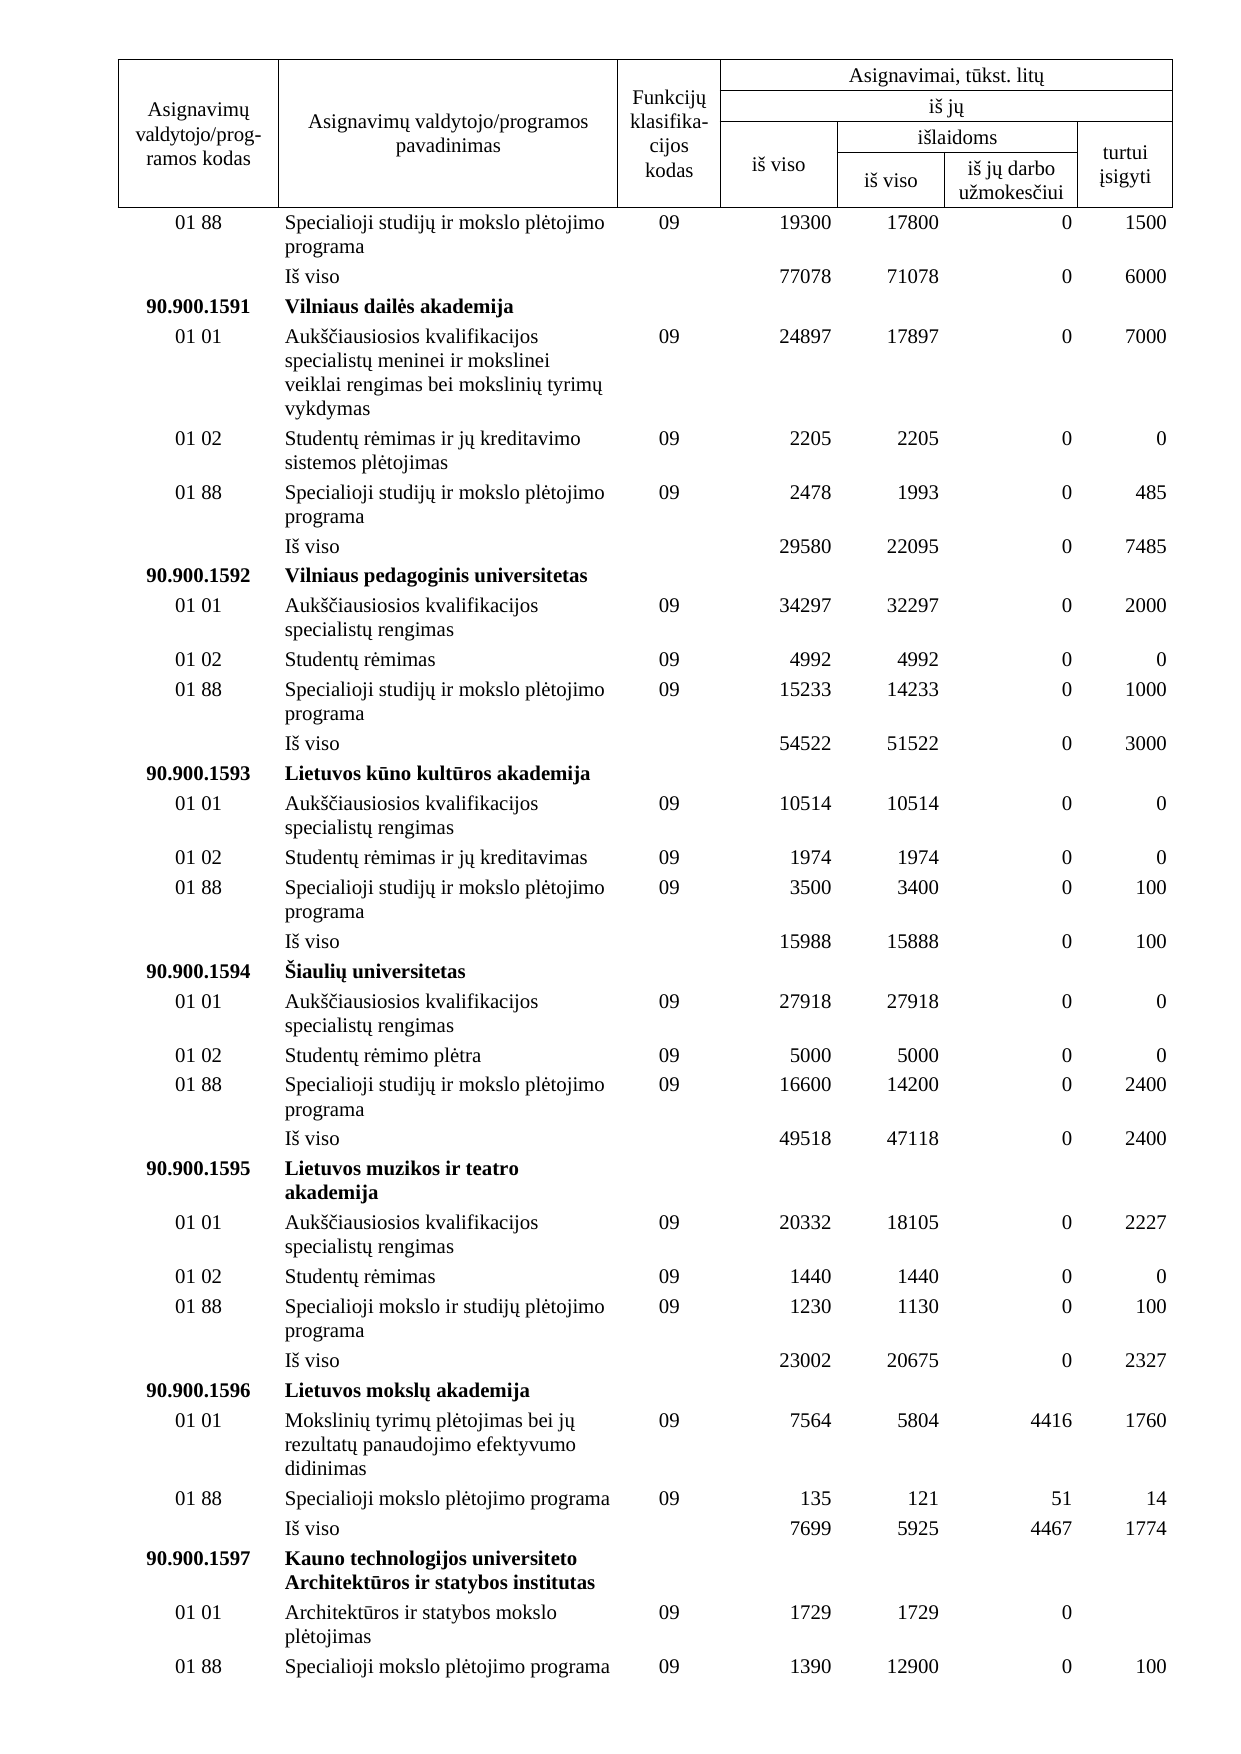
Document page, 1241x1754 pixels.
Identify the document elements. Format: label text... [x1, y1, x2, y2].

table_cell [720, 1153, 837, 1207]
table_cell 5000 [837, 1040, 944, 1069]
table_cell 15233 [720, 674, 837, 728]
table_header Asignavimų valdytojo/prog-ramos kodas [119, 60, 278, 207]
table_cell [945, 291, 1078, 321]
table_cell 0 [945, 1124, 1078, 1153]
table_cell [837, 758, 944, 788]
table_cell 01 02 [118, 423, 278, 477]
table_cell 14200 [837, 1070, 944, 1123]
table_cell 0 [945, 1207, 1078, 1261]
table_cell iš jų darbo užmokesčiui [945, 153, 1077, 207]
table_cell [1078, 956, 1172, 986]
table_cell Iš viso [279, 926, 618, 956]
table_cell [720, 956, 837, 986]
table_cell [118, 1345, 278, 1375]
table_cell turtui įsigyti [1078, 122, 1172, 207]
table_cell 1729 [720, 1597, 837, 1651]
table_cell 0 [945, 423, 1078, 477]
table_cell 09 [618, 644, 720, 674]
table_cell 22095 [837, 531, 944, 561]
table_cell 1440 [720, 1261, 837, 1291]
table_cell 19300 [720, 208, 837, 261]
table_cell 0 [1078, 986, 1172, 1039]
table_cell 2478 [720, 477, 837, 531]
table_cell 01 01 [118, 986, 278, 1039]
table_cell 09 [618, 1040, 720, 1069]
table_cell [618, 261, 720, 291]
table_cell 5804 [837, 1405, 944, 1483]
table_cell iš jų [721, 91, 1172, 121]
table_cell Specialioji mokslo ir studijų plėtojimo programa [279, 1291, 618, 1345]
table_cell 15888 [837, 926, 944, 956]
table_cell Mokslinių tyrimų plėtojimas bei jų rezultatų panaudojimo efektyvumo didinimas [279, 1405, 618, 1483]
table_cell 34297 [720, 590, 837, 644]
table_cell 09 [618, 590, 720, 644]
table_cell 1774 [1078, 1513, 1172, 1543]
table_cell 01 88 [118, 208, 278, 261]
table_cell 49518 [720, 1124, 837, 1153]
table_cell 12900 [837, 1651, 944, 1681]
table_cell 2227 [1078, 1207, 1172, 1261]
table_cell 100 [1078, 872, 1172, 926]
table_cell [1078, 1375, 1172, 1405]
table_cell [837, 1375, 944, 1405]
table_cell [118, 1513, 278, 1543]
table_cell 4992 [720, 644, 837, 674]
table_cell 14233 [837, 674, 944, 728]
table_cell 0 [945, 321, 1078, 423]
table_cell [118, 531, 278, 561]
table_cell 09 [618, 208, 720, 261]
table_cell 7699 [720, 1513, 837, 1543]
table_cell 7485 [1078, 531, 1172, 561]
table_cell 09 [618, 1070, 720, 1123]
table_cell [720, 561, 837, 590]
table_cell Iš viso [279, 1124, 618, 1153]
table_cell 01 02 [118, 842, 278, 872]
table_cell 01 01 [118, 1405, 278, 1483]
table_cell 100 [1078, 1291, 1172, 1345]
table_cell 0 [945, 1597, 1078, 1651]
table_cell Aukščiausiosios kvalifikacijos specialistų rengimas [279, 590, 618, 644]
table_cell Vilniaus dailės akademija [279, 291, 618, 321]
table_cell Specialioji studijų ir mokslo plėtojimo programa [279, 872, 618, 926]
table_cell iš viso [721, 122, 837, 207]
table_cell 0 [945, 261, 1078, 291]
table_cell 18105 [837, 1207, 944, 1261]
table_cell 0 [945, 531, 1078, 561]
table_header Asignavimai, tūkst. litų [721, 60, 1172, 90]
table_cell Studentų rėmimas ir jų kreditavimas [279, 842, 618, 872]
table_cell [618, 926, 720, 956]
table_cell 01 01 [118, 590, 278, 644]
table_cell 01 88 [118, 1070, 278, 1123]
table_cell 1760 [1078, 1405, 1172, 1483]
table_cell 15988 [720, 926, 837, 956]
table_cell Aukščiausiosios kvalifikacijos specialistų meninei ir mokslinei veiklai rengimas bei mokslinių tyrimų vykdymas [279, 321, 618, 423]
table_cell Lietuvos mokslų akademija [279, 1375, 618, 1405]
table_cell 0 [945, 872, 1078, 926]
table_cell [618, 956, 720, 986]
table_cell 5000 [720, 1040, 837, 1069]
table_cell [118, 728, 278, 758]
table_cell 0 [1078, 1261, 1172, 1291]
table_cell 0 [945, 1291, 1078, 1345]
table_cell [618, 1375, 720, 1405]
table_cell Specialioji studijų ir mokslo plėtojimo programa [279, 477, 618, 531]
table_cell 0 [945, 1261, 1078, 1291]
table_cell Lietuvos kūno kultūros akademija [279, 758, 618, 788]
table_cell Iš viso [279, 1345, 618, 1375]
table_cell 6000 [1078, 261, 1172, 291]
table_cell 4416 [945, 1405, 1078, 1483]
table_cell 0 [945, 1651, 1078, 1681]
table_cell [720, 1375, 837, 1405]
table_cell [618, 1543, 720, 1597]
table_cell [945, 1375, 1078, 1405]
table_cell 1974 [720, 842, 837, 872]
table_cell 0 [945, 986, 1078, 1039]
table_cell Iš viso [279, 531, 618, 561]
table_cell [118, 261, 278, 291]
table_cell 3500 [720, 872, 837, 926]
table_cell 77078 [720, 261, 837, 291]
table_cell [837, 1543, 944, 1597]
table_cell išlaidoms [838, 122, 1077, 152]
table_cell [618, 531, 720, 561]
table_cell Aukščiausiosios kvalifikacijos specialistų rengimas [279, 788, 618, 842]
table_cell 09 [618, 986, 720, 1039]
table_cell Specialioji mokslo plėtojimo programa [279, 1483, 618, 1513]
table_cell 0 [945, 590, 1078, 644]
table_cell [1078, 291, 1172, 321]
table_cell 16600 [720, 1070, 837, 1123]
table_cell Šiaulių universitetas [279, 956, 618, 986]
table_cell 4467 [945, 1513, 1078, 1543]
table_cell 09 [618, 788, 720, 842]
table_cell 09 [618, 477, 720, 531]
table_cell 1993 [837, 477, 944, 531]
table_cell [945, 956, 1078, 986]
table_cell 01 01 [118, 1207, 278, 1261]
table_cell 0 [945, 842, 1078, 872]
table_cell 01 02 [118, 1261, 278, 1291]
table_cell 2000 [1078, 590, 1172, 644]
table_cell 01 88 [118, 1483, 278, 1513]
table_cell 5925 [837, 1513, 944, 1543]
table_cell 09 [618, 321, 720, 423]
table_cell [618, 758, 720, 788]
table_cell 09 [618, 674, 720, 728]
table_cell 14 [1078, 1483, 1172, 1513]
table_cell 0 [1078, 788, 1172, 842]
table_cell 24897 [720, 321, 837, 423]
table_cell 17800 [837, 208, 944, 261]
table_cell [1078, 1543, 1172, 1597]
table_cell 27918 [837, 986, 944, 1039]
table_cell [720, 1543, 837, 1597]
table_cell [945, 561, 1078, 590]
table_cell [1078, 1597, 1172, 1651]
table_header Asignavimų valdytojo/programos pavadinimas [279, 60, 617, 207]
table_cell 01 88 [118, 674, 278, 728]
table_cell 0 [945, 674, 1078, 728]
table_cell 10514 [720, 788, 837, 842]
table_cell [837, 1153, 944, 1207]
table_cell 90.900.1591 [118, 291, 278, 321]
table_cell 01 88 [118, 477, 278, 531]
table_cell 3000 [1078, 728, 1172, 758]
table_cell [1078, 561, 1172, 590]
table_cell 01 02 [118, 644, 278, 674]
table_cell 100 [1078, 1651, 1172, 1681]
table_cell 0 [945, 1345, 1078, 1375]
table_cell 2205 [837, 423, 944, 477]
table_cell 0 [1078, 644, 1172, 674]
table_cell Studentų rėmimas [279, 644, 618, 674]
table_cell 2205 [720, 423, 837, 477]
table_cell [618, 1345, 720, 1375]
table_cell 01 88 [118, 1291, 278, 1345]
table_cell 2327 [1078, 1345, 1172, 1375]
table_cell 2400 [1078, 1124, 1172, 1153]
table_cell [837, 291, 944, 321]
table_cell [118, 1124, 278, 1153]
table_cell 135 [720, 1483, 837, 1513]
table_cell 09 [618, 1651, 720, 1681]
table_cell 7564 [720, 1405, 837, 1483]
table_cell 01 01 [118, 788, 278, 842]
table_cell [618, 1513, 720, 1543]
table_cell 1500 [1078, 208, 1172, 261]
table_cell [945, 758, 1078, 788]
table_cell Vilniaus pedagoginis universitetas [279, 561, 618, 590]
table_cell 09 [618, 1483, 720, 1513]
table_cell [618, 1153, 720, 1207]
table_cell 121 [837, 1483, 944, 1513]
table_cell 90.900.1592 [118, 561, 278, 590]
table_cell 0 [945, 208, 1078, 261]
table_cell Studentų rėmimas ir jų kreditavimo sistemos plėtojimas [279, 423, 618, 477]
table_cell Specialioji studijų ir mokslo plėtojimo programa [279, 1070, 618, 1123]
table_cell 90.900.1594 [118, 956, 278, 986]
table_cell 0 [945, 1040, 1078, 1069]
table_cell [945, 1153, 1078, 1207]
table_cell 2400 [1078, 1070, 1172, 1123]
table_cell 90.900.1595 [118, 1153, 278, 1207]
table_cell Iš viso [279, 1513, 618, 1543]
table_cell 01 02 [118, 1040, 278, 1069]
table_cell [618, 291, 720, 321]
table_cell 1440 [837, 1261, 944, 1291]
table_cell 09 [618, 1207, 720, 1261]
table_cell 51 [945, 1483, 1078, 1513]
table_cell 09 [618, 423, 720, 477]
table_cell 1000 [1078, 674, 1172, 728]
table_cell 20332 [720, 1207, 837, 1261]
table_cell 51522 [837, 728, 944, 758]
table_cell 1974 [837, 842, 944, 872]
table_header Funkcijų klasifika-cijos kodas [618, 60, 720, 207]
table_cell 1729 [837, 1597, 944, 1651]
table_cell 1390 [720, 1651, 837, 1681]
table_cell [837, 561, 944, 590]
table_cell 09 [618, 1261, 720, 1291]
table_cell 0 [945, 477, 1078, 531]
table_cell [1078, 1153, 1172, 1207]
table_cell 27918 [720, 986, 837, 1039]
table_cell 09 [618, 1291, 720, 1345]
table_cell 0 [945, 926, 1078, 956]
table_cell [720, 758, 837, 788]
table_cell 485 [1078, 477, 1172, 531]
table_cell [618, 561, 720, 590]
table_cell Aukščiausiosios kvalifikacijos specialistų rengimas [279, 986, 618, 1039]
table_cell 47118 [837, 1124, 944, 1153]
table_cell 29580 [720, 531, 837, 561]
table_cell 32297 [837, 590, 944, 644]
table_cell 3400 [837, 872, 944, 926]
table_cell 01 01 [118, 1597, 278, 1651]
table_cell Aukščiausiosios kvalifikacijos specialistų rengimas [279, 1207, 618, 1261]
table_cell 10514 [837, 788, 944, 842]
table_cell 54522 [720, 728, 837, 758]
table_cell 0 [945, 644, 1078, 674]
table_cell 90.900.1597 [118, 1543, 278, 1597]
table_cell Lietuvos muzikos ir teatro akademija [279, 1153, 618, 1207]
table_cell Architektūros ir statybos mokslo plėtojimas [279, 1597, 618, 1651]
table_cell 01 88 [118, 872, 278, 926]
table_cell Iš viso [279, 728, 618, 758]
table_cell 1130 [837, 1291, 944, 1345]
table_cell 0 [945, 728, 1078, 758]
table_cell 0 [1078, 1040, 1172, 1069]
table_cell Kauno technologijos universiteto Architektūros ir statybos institutas [279, 1543, 618, 1597]
table_cell Studentų rėmimo plėtra [279, 1040, 618, 1069]
table_cell 90.900.1596 [118, 1375, 278, 1405]
table_cell 71078 [837, 261, 944, 291]
table_cell 4992 [837, 644, 944, 674]
table_cell [720, 291, 837, 321]
table_cell 0 [1078, 842, 1172, 872]
table_cell 20675 [837, 1345, 944, 1375]
table_cell 0 [945, 788, 1078, 842]
table_cell 17897 [837, 321, 944, 423]
table_cell 23002 [720, 1345, 837, 1375]
table_cell 7000 [1078, 321, 1172, 423]
table_cell 01 88 [118, 1651, 278, 1681]
table_cell Specialioji studijų ir mokslo plėtojimo programa [279, 674, 618, 728]
table_cell Specialioji studijų ir mokslo plėtojimo programa [279, 208, 618, 261]
table_cell [837, 956, 944, 986]
table_cell Iš viso [279, 261, 618, 291]
table_cell 0 [1078, 423, 1172, 477]
table_cell 0 [945, 1070, 1078, 1123]
table_cell 09 [618, 872, 720, 926]
table_cell Studentų rėmimas [279, 1261, 618, 1291]
table_cell 1230 [720, 1291, 837, 1345]
table_cell iš viso [838, 153, 944, 207]
table_cell [945, 1543, 1078, 1597]
table_cell 09 [618, 842, 720, 872]
table_cell 09 [618, 1597, 720, 1651]
table_cell 100 [1078, 926, 1172, 956]
table_cell 01 01 [118, 321, 278, 423]
table_cell Specialioji mokslo plėtojimo programa [279, 1651, 618, 1681]
table_cell [618, 1124, 720, 1153]
table_cell 09 [618, 1405, 720, 1483]
table_cell 90.900.1593 [118, 758, 278, 788]
table_cell [1078, 758, 1172, 788]
table_cell [118, 926, 278, 956]
table_cell [618, 728, 720, 758]
